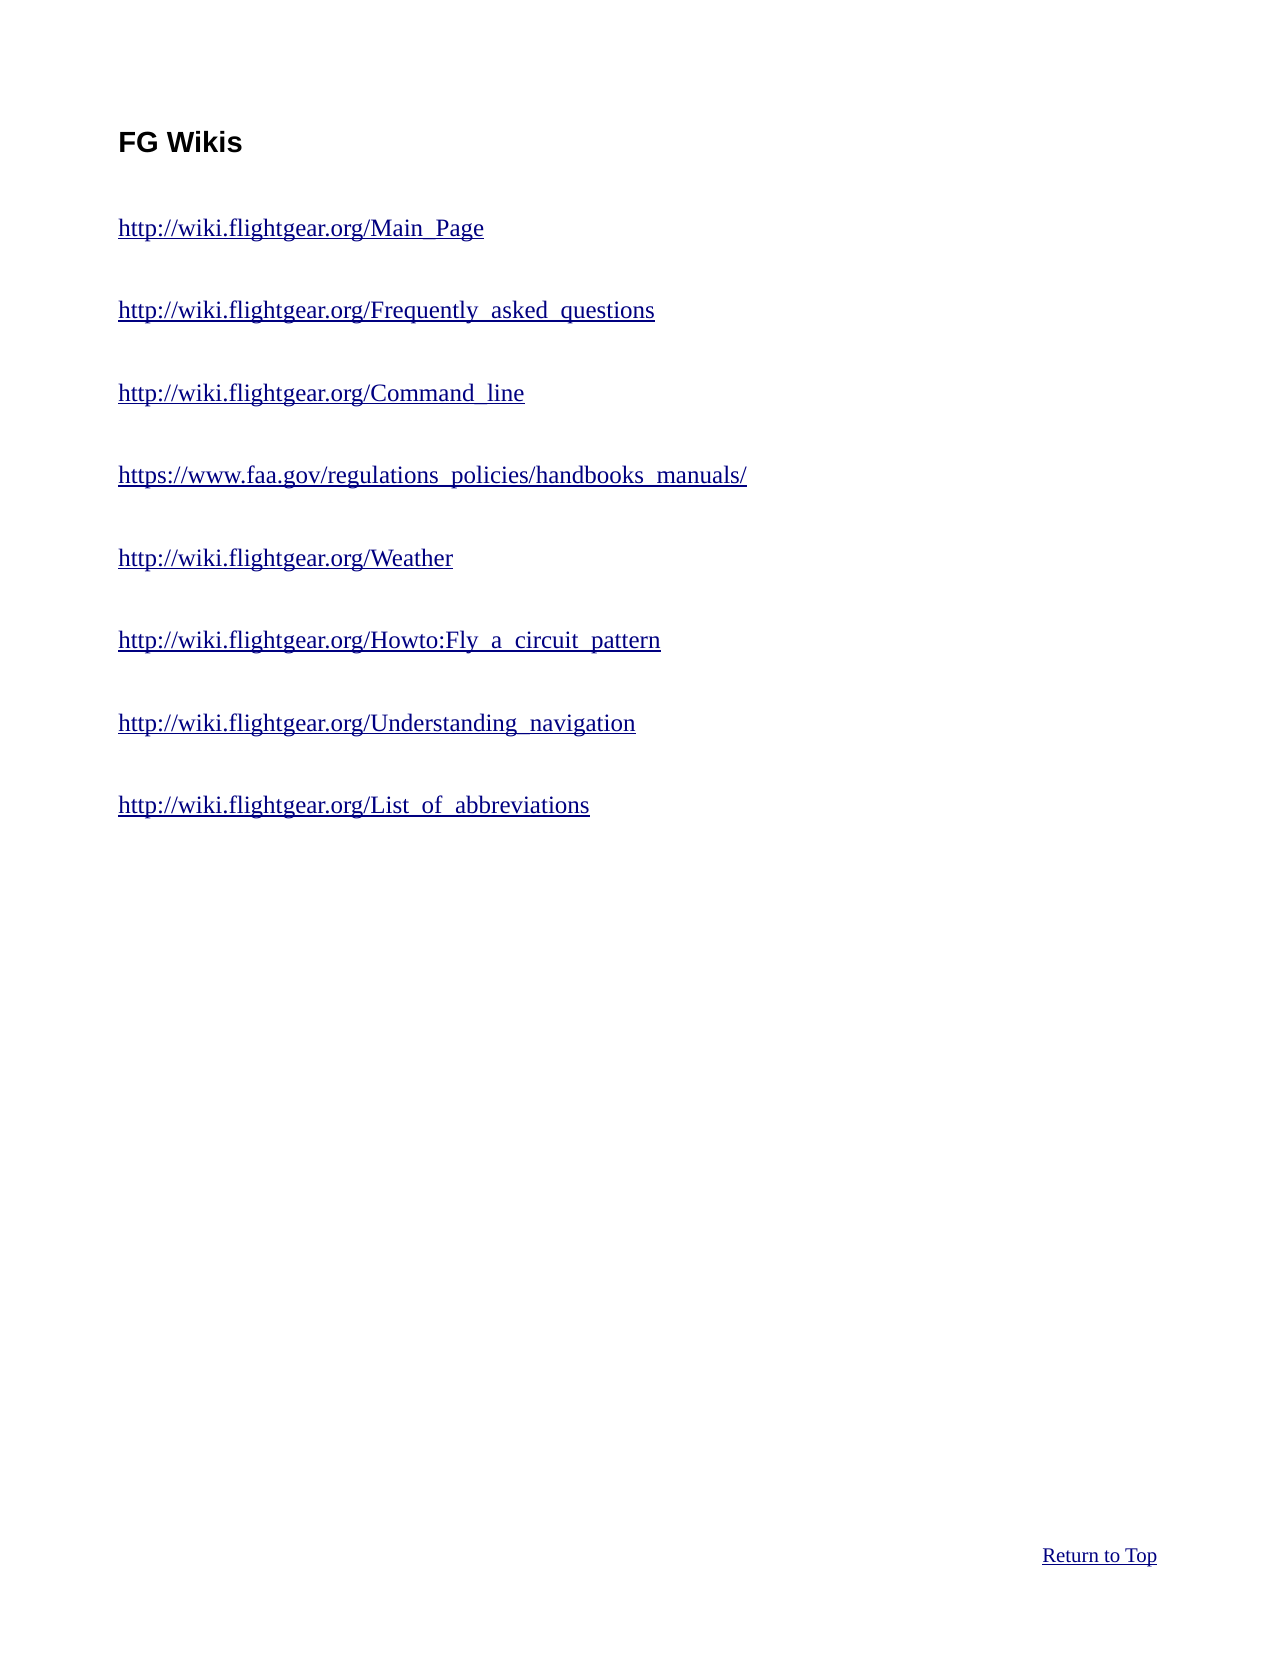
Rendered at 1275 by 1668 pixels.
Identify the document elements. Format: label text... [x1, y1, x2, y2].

subtitle FG Wikis [118, 125, 1157, 159]
text http://wiki.flightgear.org/Weather [118, 543, 1157, 571]
text http://wiki.flightgear.org/Command_line [118, 378, 1157, 406]
text http://wiki.flightgear.org/Frequently_asked_questions [118, 295, 1157, 324]
text http://wiki.flightgear.org/Understanding_navigation [118, 708, 1157, 736]
text http://wiki.flightgear.org/Main_Page [118, 213, 1157, 241]
text https://www.faa.gov/regulations_policies/handbooks_manuals/ [118, 460, 1157, 489]
text http://wiki.flightgear.org/Howto:Fly_a_circuit_pattern [118, 625, 1157, 654]
text http://wiki.flightgear.org/List_of_abbreviations [118, 790, 1157, 819]
